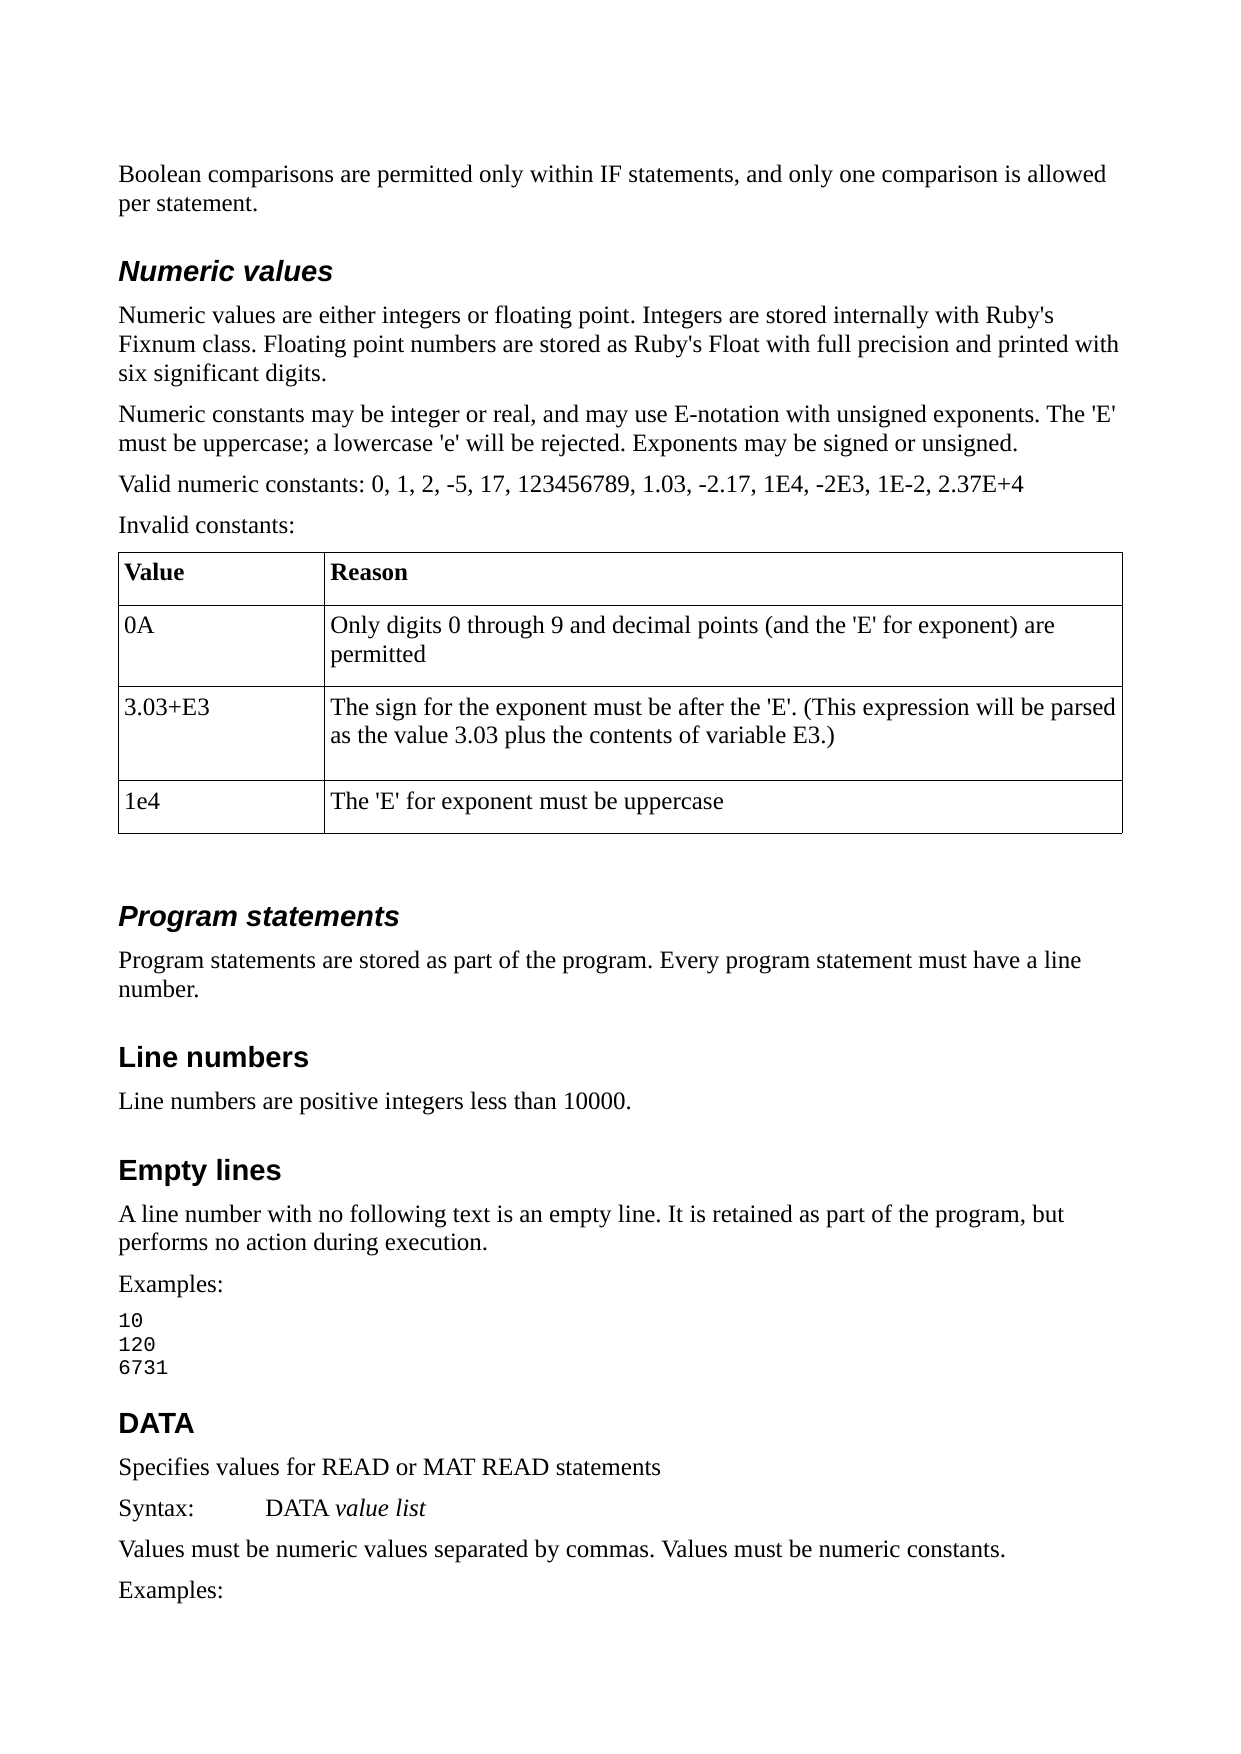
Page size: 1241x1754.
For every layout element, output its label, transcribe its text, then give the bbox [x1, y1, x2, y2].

text 120 [118, 1333, 1122, 1357]
subtitle Numeric values [118, 254, 1122, 288]
table_cell The 'E' for exponent must be uppercase [325, 781, 1122, 833]
text Valid numeric constants: 0, 1, 2, -5, 17, 123456789, 1.03, -2.17, 1E4, -2E3, 1E-2, 2.37E+4 [118, 469, 1122, 498]
text A line number with no following text is an empty line. It is retained as part of the program, but performs no action during execution. [118, 1199, 1122, 1256]
text Examples: [118, 1576, 1122, 1604]
text Program statements are stored as part of the program. Every program statement must have a line number. [118, 945, 1122, 1003]
text Numeric values are either integers or floating point. Integers are stored internally with Ruby's Fixnum class. Floating point numbers are stored as Ruby's Float with full precision and printed with six significant digits. [118, 300, 1122, 387]
table_cell Only digits 0 through 9 and decimal points (and the 'E' for exponent) are permitted [325, 606, 1122, 686]
table_cell 1e4 [119, 781, 324, 833]
text Line numbers are positive integers less than 10000. [118, 1086, 1122, 1115]
table_cell 3.03+E3 [119, 687, 324, 780]
table_cell 0A [119, 606, 324, 686]
table_cell The sign for the exponent must be after the 'E'. (This expression will be parsed as the value 3.03 plus the contents of variable E3.) [325, 687, 1122, 780]
text Examples: [118, 1269, 1122, 1297]
text Numeric constants may be integer or real, and may use E-notation with unsigned exponents. The 'E' must be uppercase; a lowercase 'e' will be rejected. Exponents may be signed or unsigned. [118, 399, 1122, 457]
table_header Reason [325, 553, 1122, 604]
subtitle DATA [118, 1406, 1122, 1439]
subtitle Line numbers [118, 1040, 1122, 1074]
text Values must be numeric values separated by commas. Values must be numeric constants. [118, 1534, 1122, 1563]
text 10 [118, 1310, 1122, 1333]
text Specifies values for READ or MAT READ statements [118, 1452, 1122, 1481]
subtitle Program statements [118, 899, 1122, 933]
text 6731 [118, 1357, 1122, 1381]
text Syntax: DATA value list [118, 1493, 1122, 1522]
text Invalid constants: [118, 510, 1122, 539]
table_header Value [119, 553, 324, 604]
subtitle Empty lines [118, 1153, 1122, 1186]
text Boolean comparisons are permitted only within IF statements, and only one comparison is allowed per statement. [118, 159, 1122, 217]
